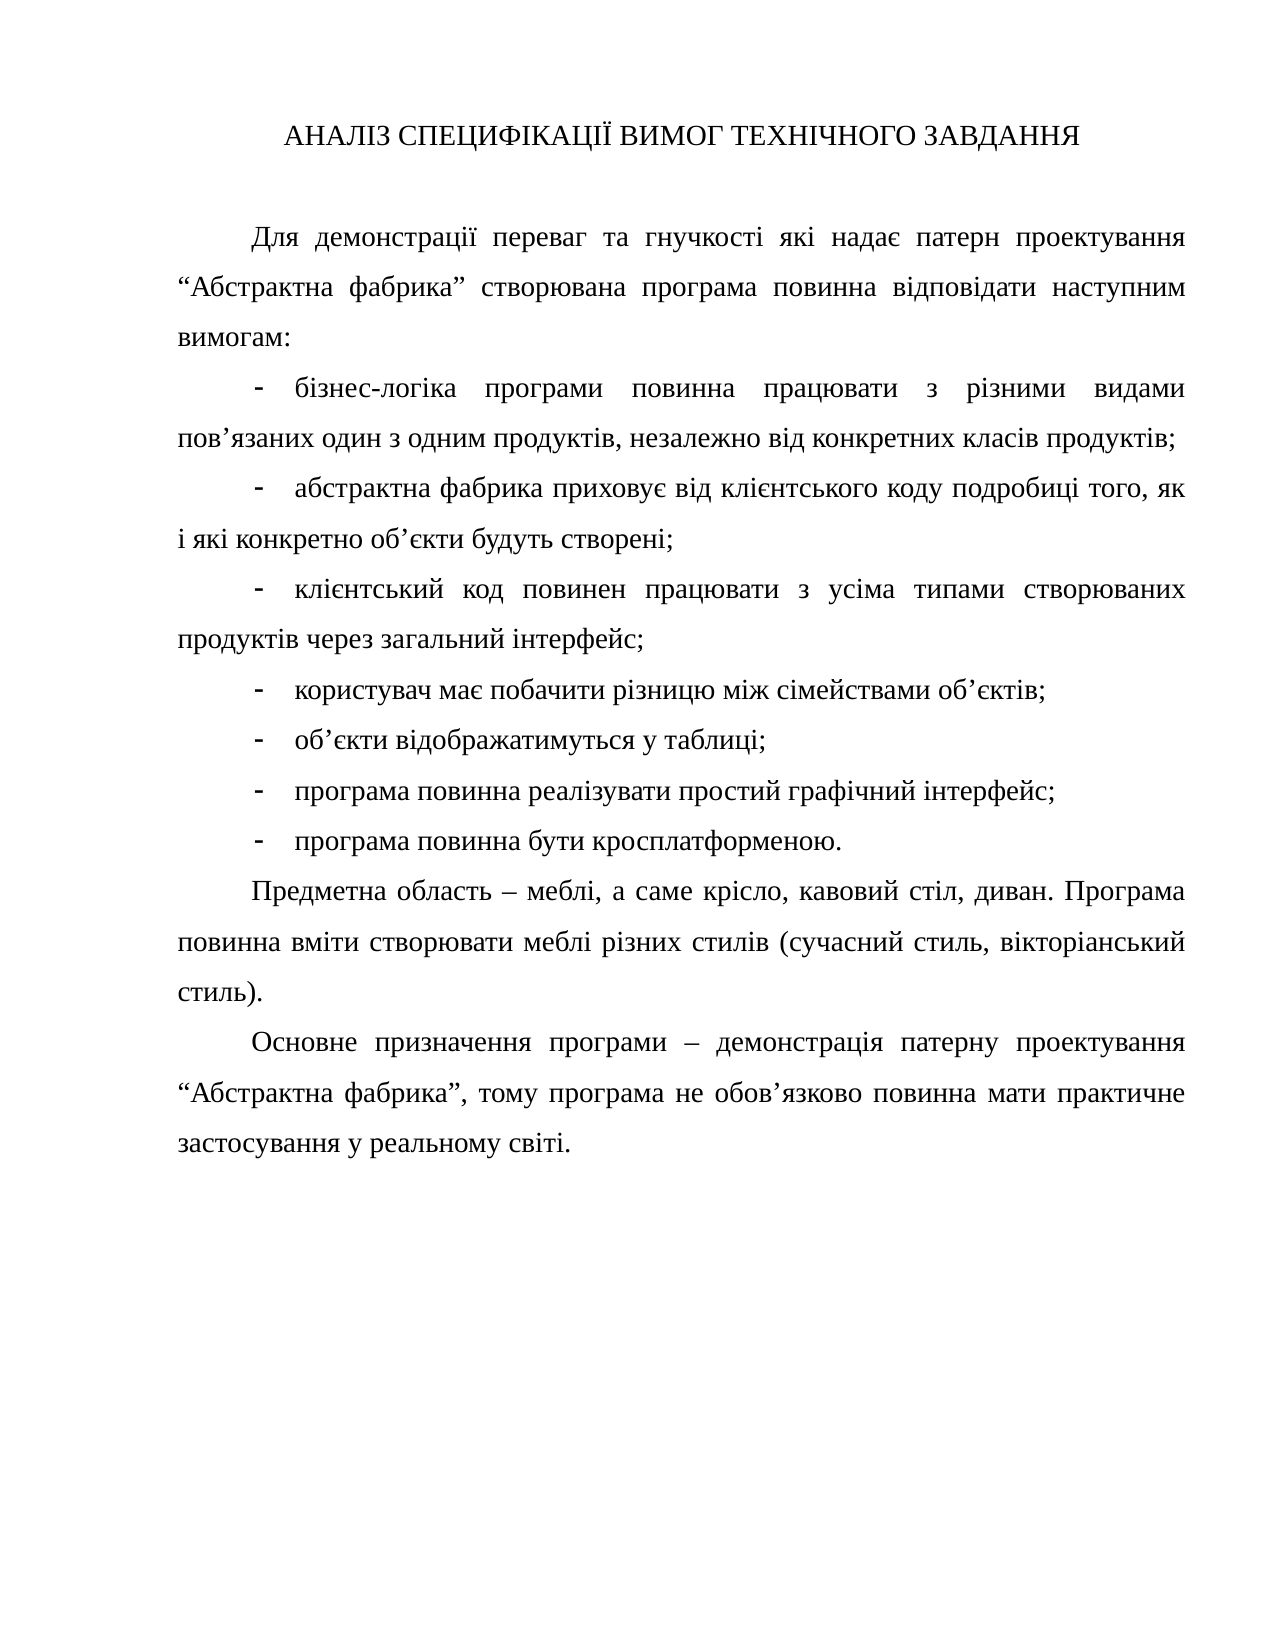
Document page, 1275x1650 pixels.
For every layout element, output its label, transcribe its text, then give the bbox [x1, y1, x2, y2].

text Основне призначення програми – демонстрація патерну проектування “Абстрактна фабрика”, тому програма не обов’язково повинна мати практичне застосування у реальному світі. [177, 1024, 1186, 1159]
text АНАЛІЗ СПЕЦИФІКАЦІЇ ВИМОГ ТЕХНІЧНОГО ЗАВДАННЯ [177, 118, 1186, 152]
list об’єкти відображатимуться у таблиці; [177, 722, 1186, 756]
list користувач має побачити різницю між сімействами об’єктів; [177, 672, 1186, 706]
text Предметна область – меблі, а саме крісло, кавовий стіл, диван. Програма повинна вміти створювати меблі різних стилів (сучасний стиль, вікторіанський стиль). [177, 873, 1186, 1008]
list програма повинна бути кросплатформеною. [177, 823, 1186, 857]
list програма повинна реалізувати простий графічний інтерфейс; [177, 773, 1186, 806]
list клієнтський код повинен працювати з усіма типами створюваних продуктів через загальний інтерфейс; [177, 571, 1186, 655]
list бізнес-логіка програми повинна працювати з різними видами пов’язаних один з одним продуктів, незалежно від конкретних класів продуктів; [177, 370, 1186, 454]
list абстрактна фабрика приховує від клієнтського коду подробиці того, як і які конкретно об’єкти будуть створені; [177, 470, 1186, 554]
text Для демонстрації переваг та гнучкості які надає патерн проектування “Абстрактна фабрика” створювана програма повинна відповідати наступним вимогам: [177, 219, 1186, 353]
